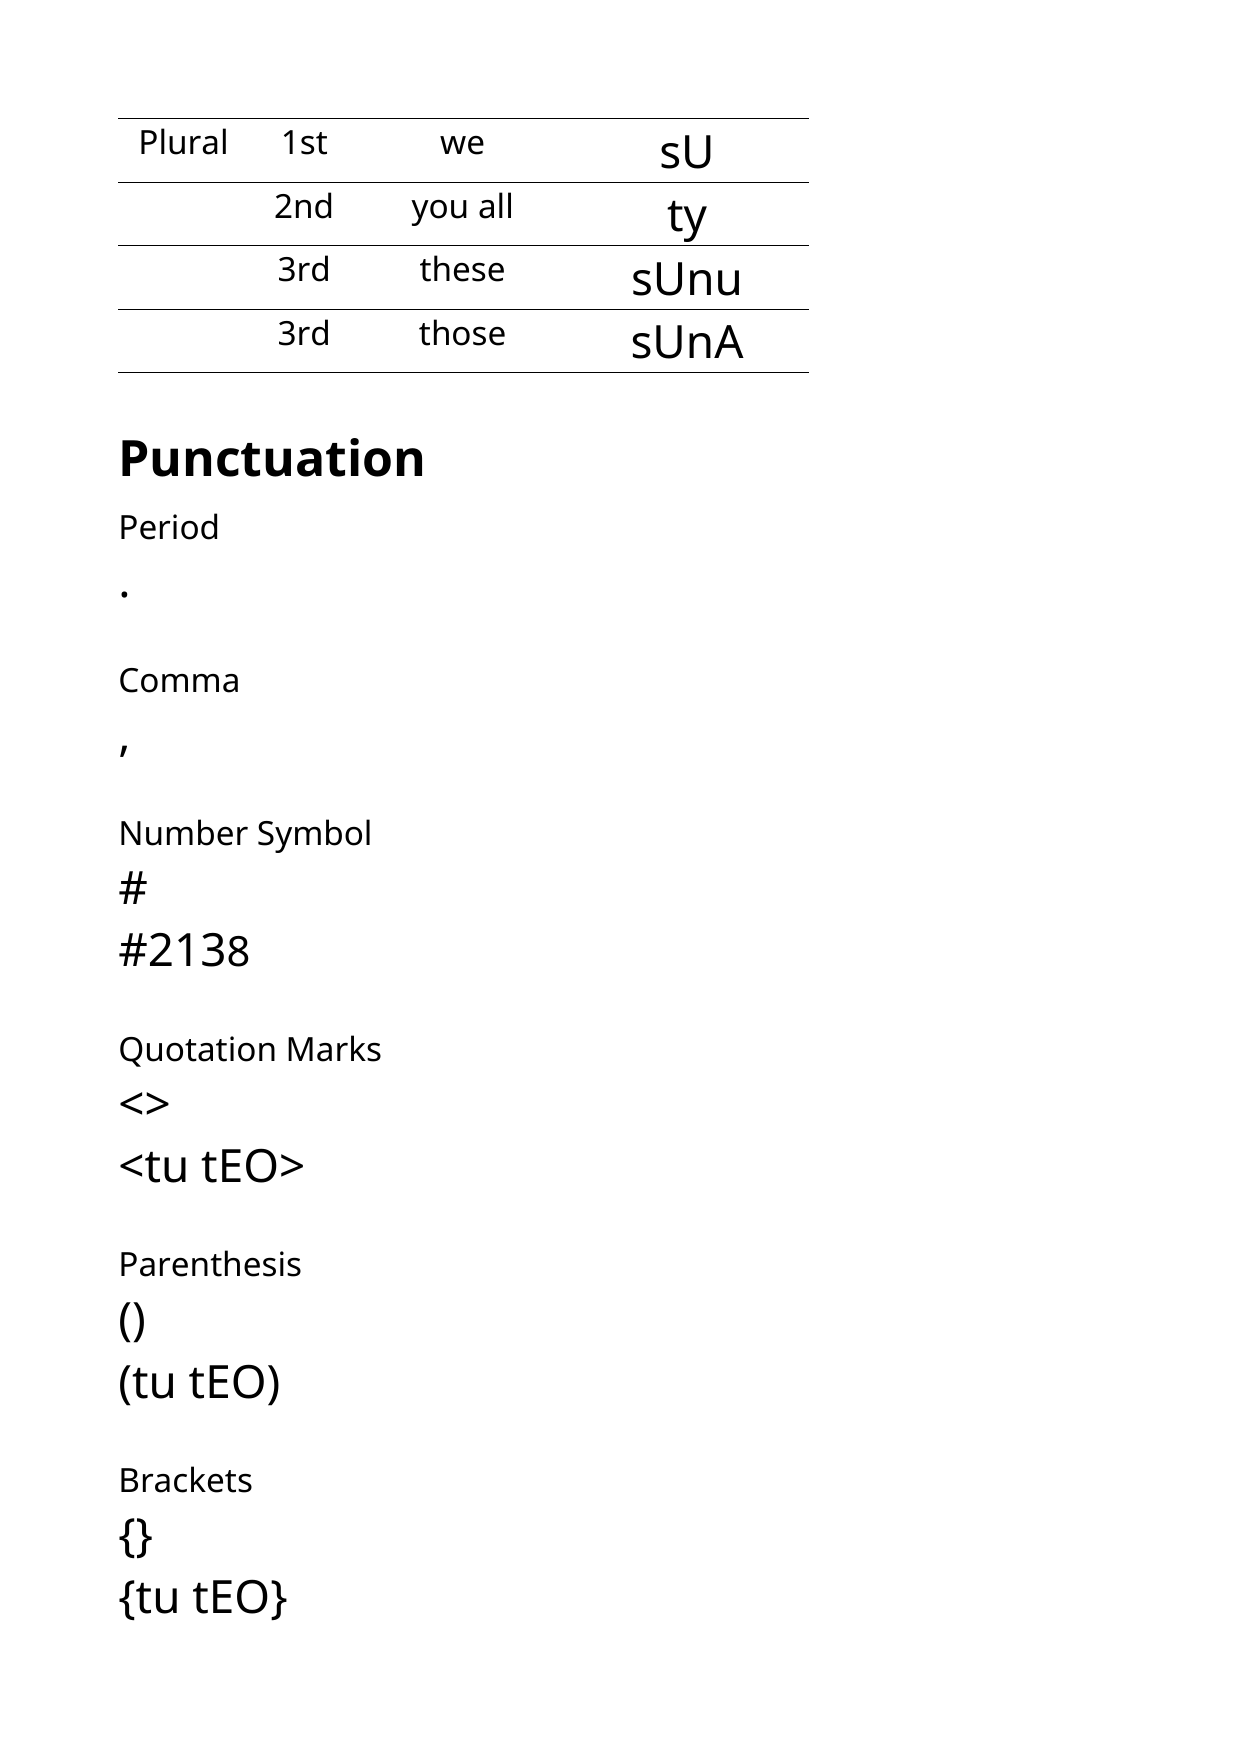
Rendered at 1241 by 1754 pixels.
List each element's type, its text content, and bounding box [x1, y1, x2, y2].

table_cell [118, 310, 248, 372]
text Brackets [118, 1457, 1122, 1502]
text Number Symbol [118, 810, 1122, 855]
table_cell ty [565, 183, 808, 245]
text <> [118, 1071, 1122, 1133]
table_cell you all [360, 183, 565, 245]
text , [118, 702, 1122, 764]
text {} [118, 1502, 1122, 1565]
table_cell sUnu [565, 246, 808, 308]
text Quotation Marks [118, 1026, 1122, 1071]
table_cell sU [565, 119, 808, 182]
table_cell we [360, 119, 565, 182]
table_cell Plural [118, 119, 248, 182]
table_cell [118, 246, 248, 308]
table_cell 3rd [248, 246, 360, 308]
subtitle Punctuation [118, 423, 1122, 491]
text <tu tEO> [118, 1133, 1122, 1196]
text #2138 [118, 918, 1122, 980]
text () [118, 1287, 1122, 1349]
text (tu tEO) [118, 1349, 1122, 1411]
table_cell [118, 183, 248, 245]
text {tu tEO} [118, 1565, 1122, 1627]
text Comma [118, 657, 1122, 702]
table_cell 2nd [248, 183, 360, 245]
table_cell 3rd [248, 310, 360, 372]
text Parenthesis [118, 1241, 1122, 1287]
table_cell 1st [248, 119, 360, 182]
text Period [118, 503, 1122, 549]
table_cell sUnA [565, 310, 808, 372]
table_cell these [360, 246, 565, 308]
table_cell those [360, 310, 565, 372]
text # [118, 855, 1122, 918]
text . [118, 549, 1122, 611]
